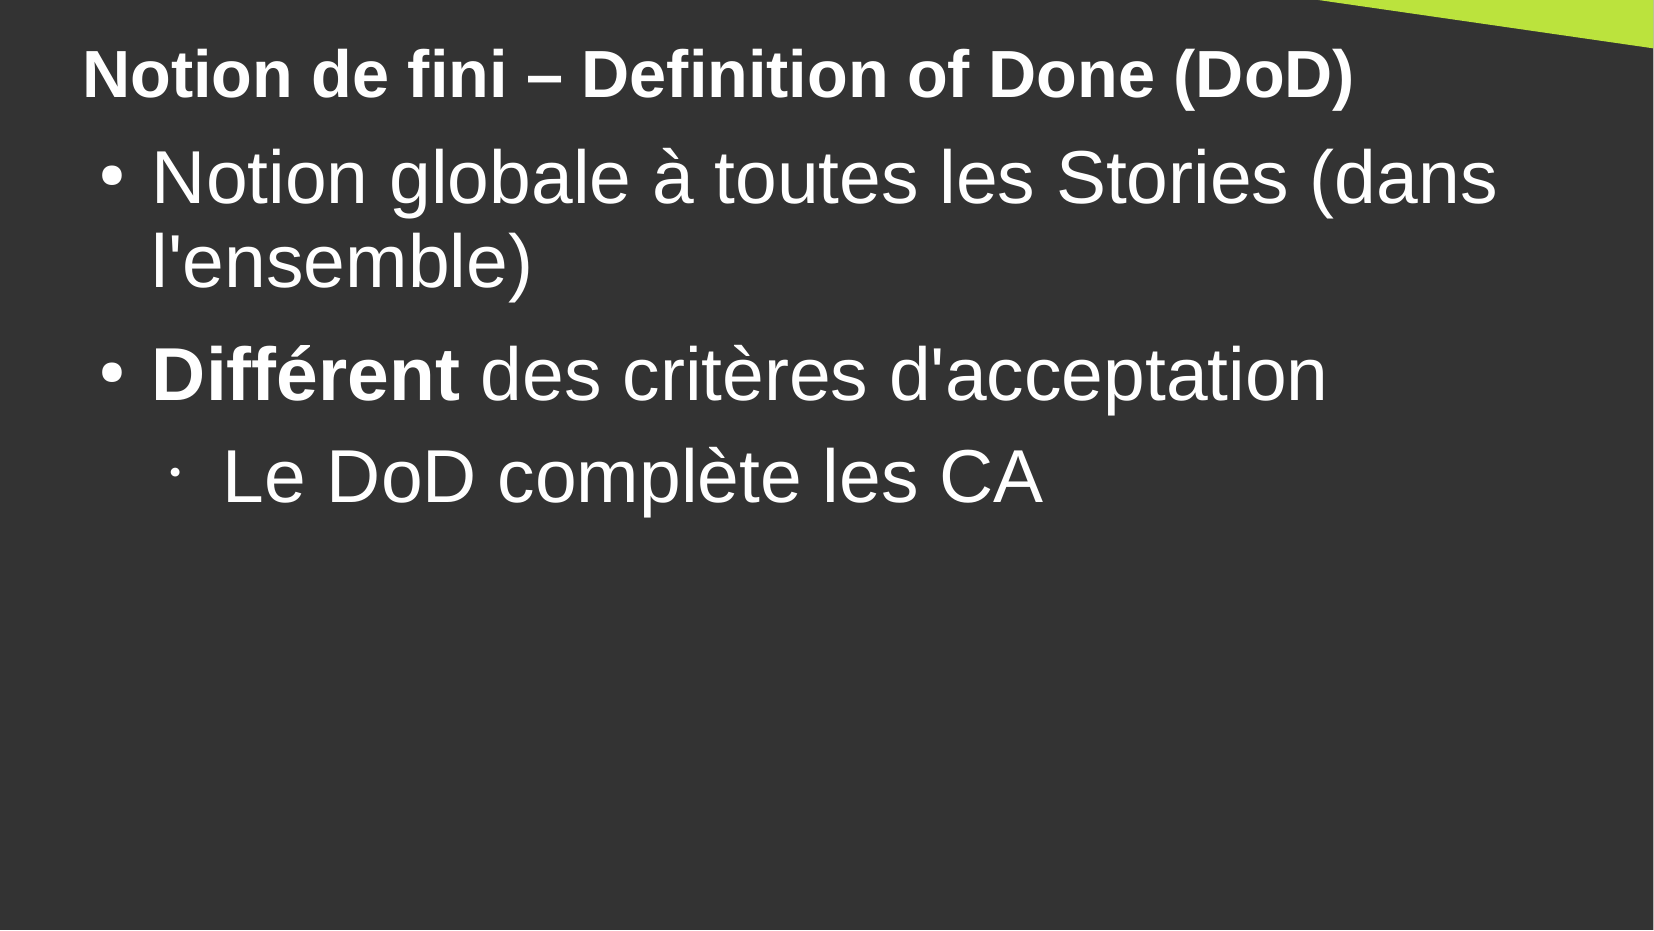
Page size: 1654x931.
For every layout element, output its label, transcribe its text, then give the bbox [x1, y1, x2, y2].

title Notion de fini – Definition of Done (DoD) [82, 37, 1571, 122]
text_box [1318, 0, 1654, 49]
list Notion globale à toutes les Stories (dans l'ensemble) Différent des critères d'acceptation Le DoD complète les CA [80, 135, 1620, 777]
